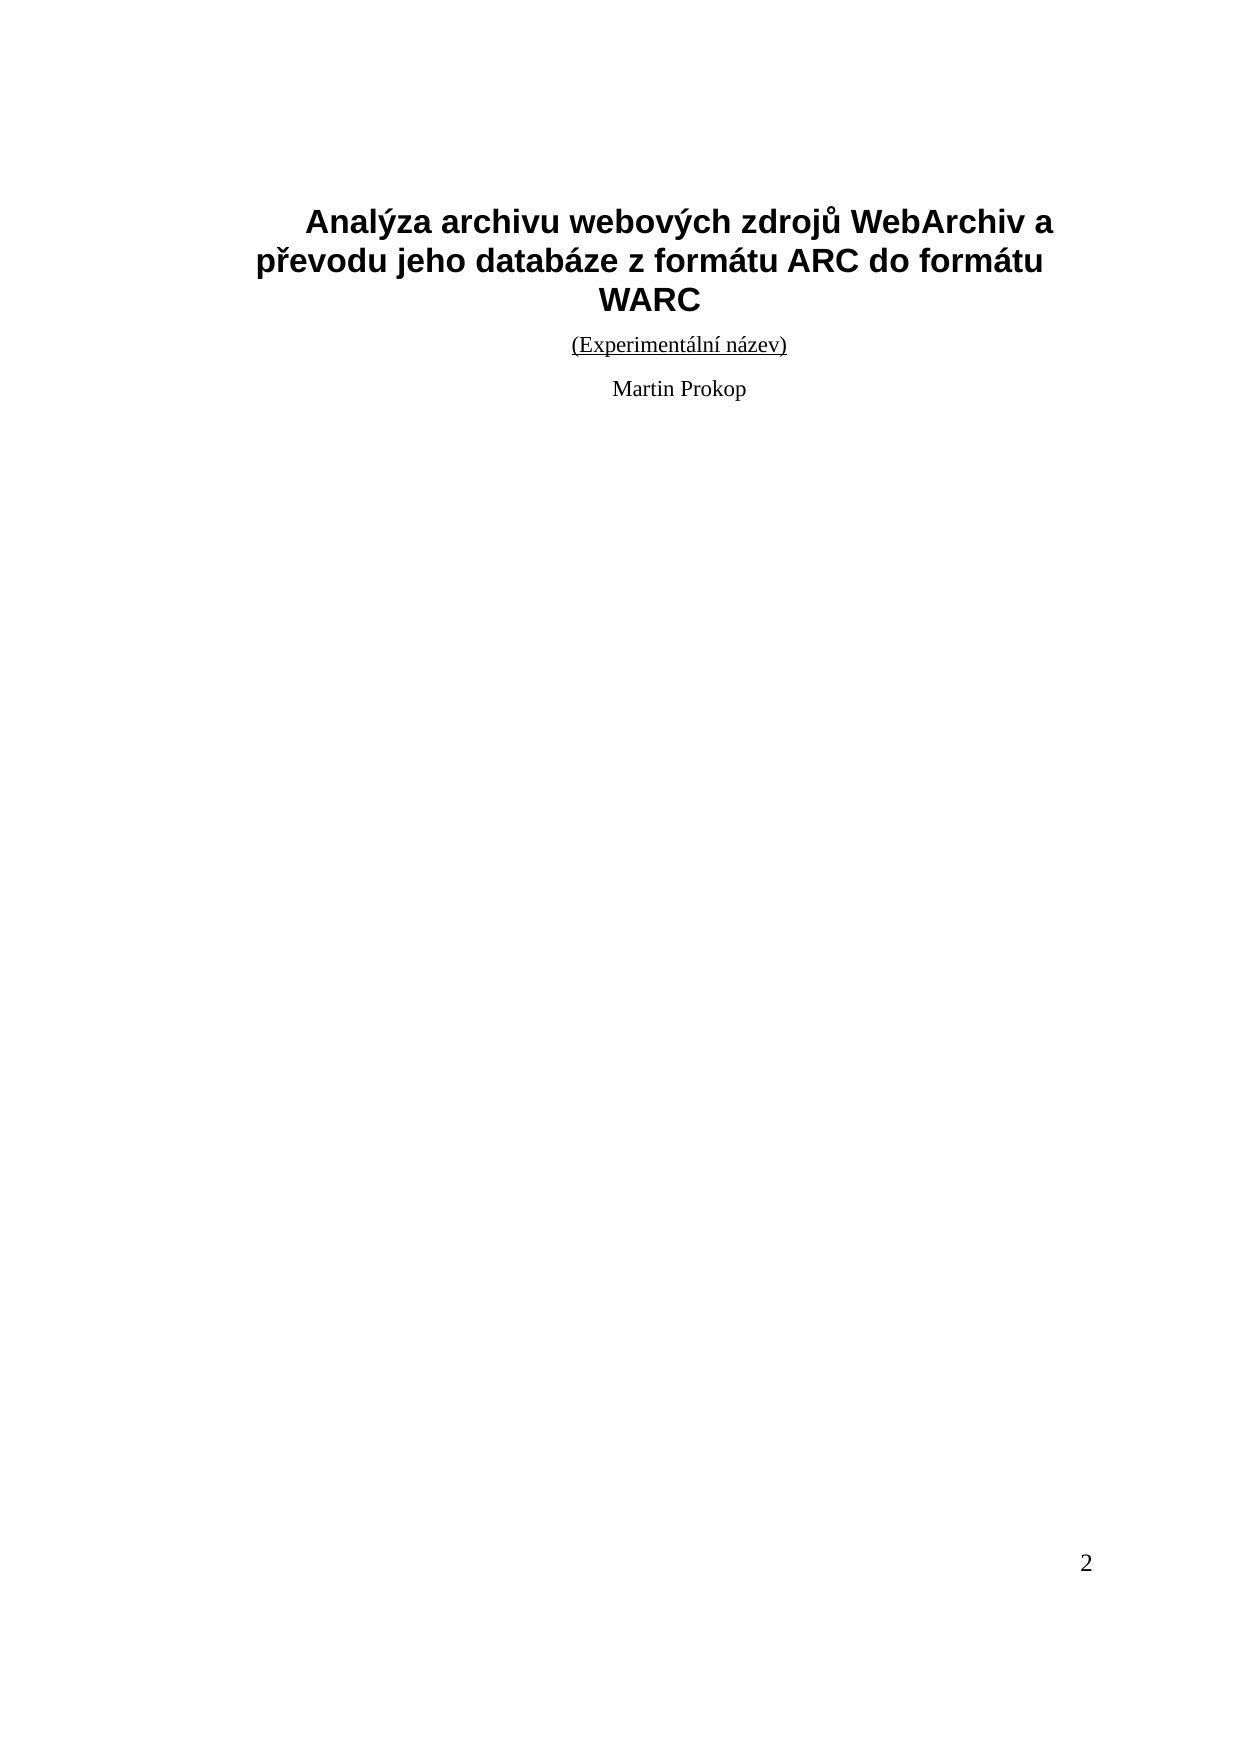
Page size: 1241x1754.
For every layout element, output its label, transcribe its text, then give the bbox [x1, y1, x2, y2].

text (Experimentální název) [207, 331, 1093, 357]
subtitle Martin Prokop [207, 375, 1093, 401]
subtitle Analýza archivu webových zdrojů WebArchiv a převodu jeho databáze z formátu ARC do formátu WARC [207, 202, 1093, 318]
